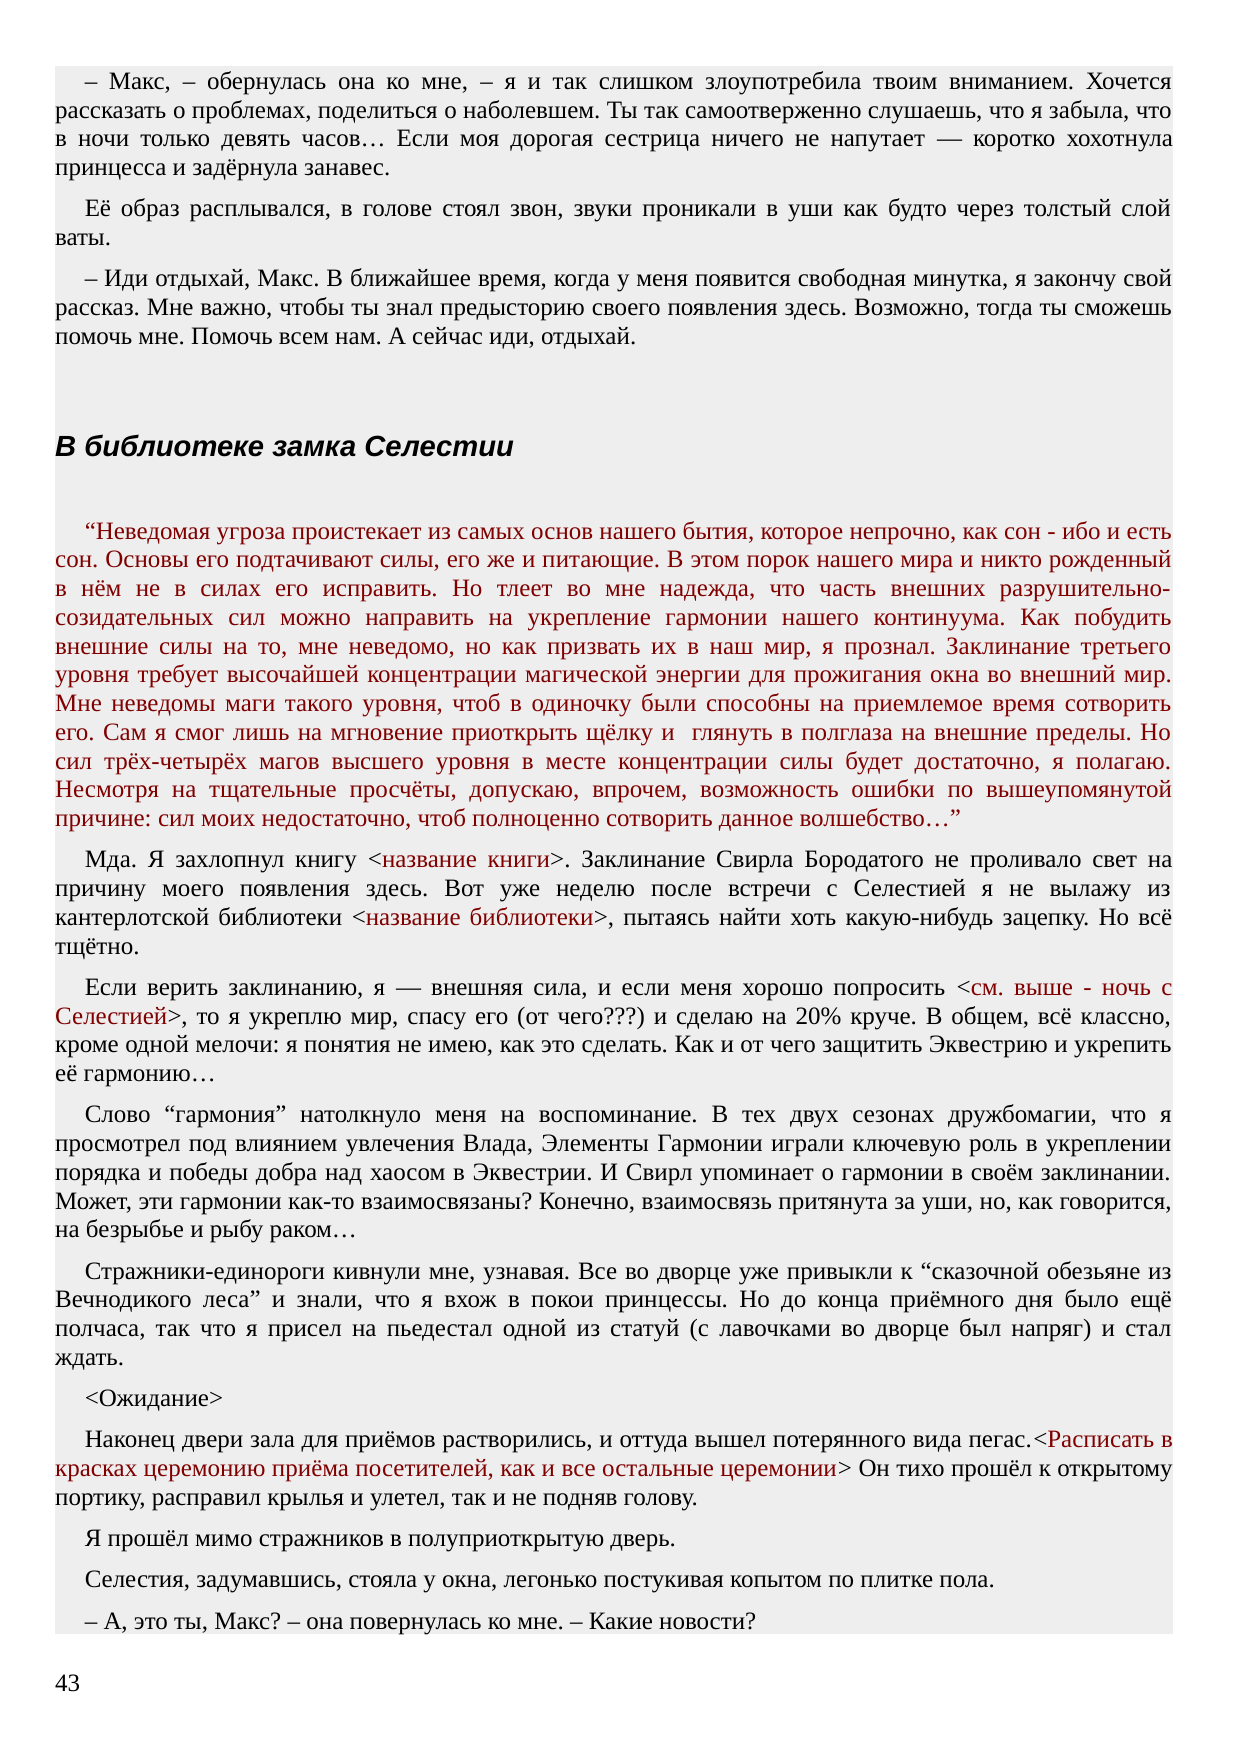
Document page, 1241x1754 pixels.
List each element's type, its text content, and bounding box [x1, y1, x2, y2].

text Наконец двери зала для приёмов растворились, и оттуда вышел потерянного вида пегас.<Расписать в красках церемонию приёма посетителей, как и все остальные церемонии> Он тихо прошёл к открытому портику, расправил крылья и улетел, так и не подняв голову. [55, 1424, 1173, 1511]
text Я прошёл мимо стражников в полуприоткрытую дверь. [55, 1523, 1173, 1552]
text – Макс, – обернулась она ко мне, – я и так слишком злоупотребила твоим вниманием. Хочется рассказать о проблемах, поделиться о наболевшем. Ты так самоотверженно слушаешь, что я забыла, что в ночи только девять часов… Если моя дорогая сестрица ничего не напутает — коротко хохотнула принцесса и задёрнула занавес. [55, 66, 1173, 181]
text Её образ расплывался, в голове стоял звон, звуки проникали в уши как будто через толстый слой ваты. [55, 193, 1173, 251]
subtitle В библиотеке замка Селестии [55, 428, 1173, 462]
text – Иди отдыхай, Макс. В ближайшее время, когда у меня появится свободная минутка, я закончу свой рассказ. Мне важно, чтобы ты знал предысторию своего появления здесь. Возможно, тогда ты сможешь помочь мне. Помочь всем нам. А сейчас иди, отдыхай. [55, 263, 1173, 350]
text Слово “гармония” натолкнуло меня на воспоминание. В тех двух сезонах дружбомагии, что я просмотрел под влиянием увлечения Влада, Элементы Гармонии играли ключевую роль в укреплении порядка и победы добра над хаосом в Эквестрии. И Свирл упоминает о гармонии в своём заклинании. Может, эти гармонии как-то взаимосвязаны? Конечно, взаимосвязь притянута за уши, но, как говорится, на безрыбье и рыбу раком… [55, 1099, 1173, 1243]
text “Неведомая угроза проистекает из самых основ нашего бытия, которое непрочно, как сон - ибо и есть сон. Основы его подтачивают силы, его же и питающие. В этом порок нашего мира и никто рожденный в нём не в силах его исправить. Но тлеет во мне надежда, что часть внешних разрушительно-созидательных сил можно направить на укрепление гармонии нашего континуума. Как побудить внешние силы на то, мне неведомо, но как призвать их в наш мир, я прознал. Заклинание третьего уровня требует высочайшей концентрации магической энергии для прожигания окна во внешний мир. Мне неведомы маги такого уровня, чтоб в одиночку были способны на приемлемое время сотворить его. Сам я смог лишь на мгновение приоткрыть щёлку и глянуть в полглаза на внешние пределы. Но сил трёх-четырёх магов высшего уровня в месте концентрации силы будет достаточно, я полагаю. Несмотря на тщательные просчёты, допускаю, впрочем, возможность ошибки по вышеупомянутой причине: сил моих недостаточно, чтоб полноценно сотворить данное волшебство…” [55, 516, 1173, 832]
text Стражники-единороги кивнули мне, узнавая. Все во дворце уже привыкли к “сказочной обезьяне из Вечнодикого леса” и знали, что я вхож в покои принцессы. Но до конца приёмного дня было ещё полчаса, так что я присел на пьедестал одной из статуй (с лавочками во дворце был напряг) и стал ждать. [55, 1256, 1173, 1371]
text Мда. Я захлопнул книгу <название книги>. Заклинание Свирла Бородатого не проливало свет на причину моего появления здесь. Вот уже неделю после встречи с Селестией я не вылажу из кантерлотской библиотеки <название библиотеки>, пытаясь найти хоть какую-нибудь зацепку. Но всё тщётно. [55, 844, 1173, 959]
text <Ожидание> [55, 1383, 1173, 1412]
text Селестия, задумавшись, стояла у окна, легонько постукивая копытом по плитке пола. [55, 1564, 1173, 1593]
text – А, это ты, Макс? – она повернулась ко мне. – Какие новости? [55, 1606, 1173, 1634]
text Если верить заклинанию, я — внешняя сила, и если меня хорошо попросить <см. выше - ночь с Селестией>, то я укреплю мир, спасу его (от чего???) и сделаю на 20% круче. В общем, всё классно, кроме одной мелочи: я понятия не имею, как это сделать. Как и от чего защитить Эквестрию и укрепить её гармонию… [55, 972, 1173, 1087]
